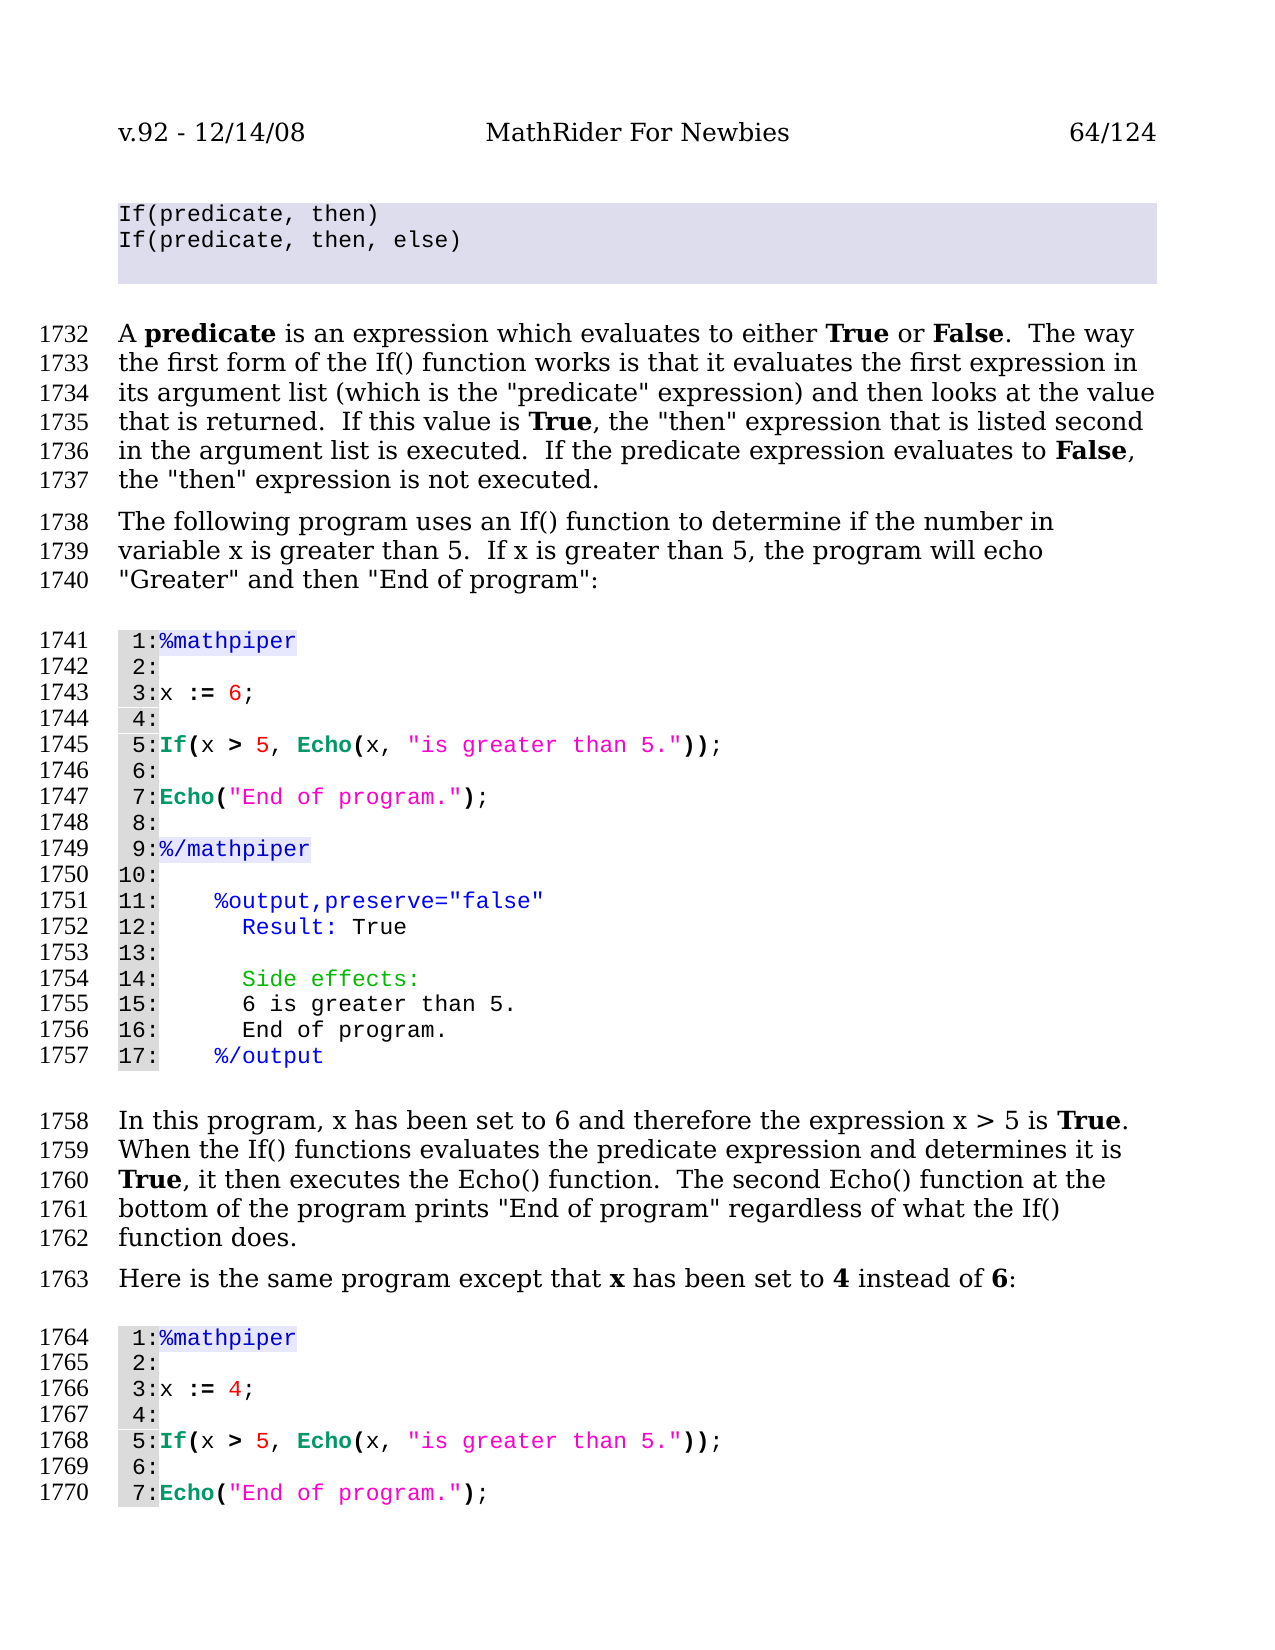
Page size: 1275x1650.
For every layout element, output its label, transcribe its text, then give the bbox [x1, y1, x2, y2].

text 5:If(x > 5, Echo(x, "is greater than 5.")); [118, 733, 1157, 759]
text 12: Result: True [118, 915, 1157, 941]
text 11: %output,preserve="false" [118, 889, 1157, 915]
text 13: [118, 941, 1157, 967]
table_header If(predicate, then) If(predicate, then, else) [118, 203, 1157, 284]
text 3:x := 6; [118, 682, 1157, 707]
text 16: End of program. [118, 1019, 1157, 1045]
text 2: [118, 1352, 1157, 1378]
text 6: [118, 1456, 1157, 1481]
text The following program uses an If() function to determine if the number in variable x is greater than 5. If x is greater than 5, the program will echo "Greater" and then "End of program": [118, 507, 1157, 594]
text 4: [118, 707, 1157, 733]
text 5:If(x > 5, Echo(x, "is greater than 5.")); [118, 1429, 1157, 1456]
text 6: [118, 759, 1157, 785]
text 4: [118, 1404, 1157, 1429]
text In this program, x has been set to 6 and therefore the expression x > 5 is True. When the If() functions evaluates the predicate expression and determines it is True, it then executes the Echo() function. The second Echo() function at the bottom of the program prints "End of program" regardless of what the If() function does. [118, 1106, 1157, 1252]
text Here is the same program except that x has been set to 4 instead of 6: [118, 1264, 1157, 1294]
text 17: %/output [118, 1045, 1157, 1071]
text 15: 6 is greater than 5. [118, 993, 1157, 1019]
text 1:%mathpiper [118, 630, 1157, 656]
text 3:x := 4; [118, 1378, 1157, 1404]
text 7:Echo("End of program."); [118, 1481, 1157, 1507]
text 2: [118, 656, 1157, 682]
text 9:%/mathpiper [118, 837, 1157, 863]
text 7:Echo("End of program."); [118, 785, 1157, 811]
text 10: [118, 863, 1157, 889]
text 1:%mathpiper [118, 1326, 1157, 1352]
text A predicate is an expression which evaluates to either True or False. The way the first form of the If() function works is that it evaluates the first expression in its argument list (which is the "predicate" expression) and then looks at the value that is returned. If this value is True, the "then" expression that is listed second in the argument list is executed. If the predicate expression evaluates to False, the "then" expression is not executed. [118, 319, 1157, 495]
text 14: Side effects: [118, 967, 1157, 993]
text 8: [118, 811, 1157, 837]
